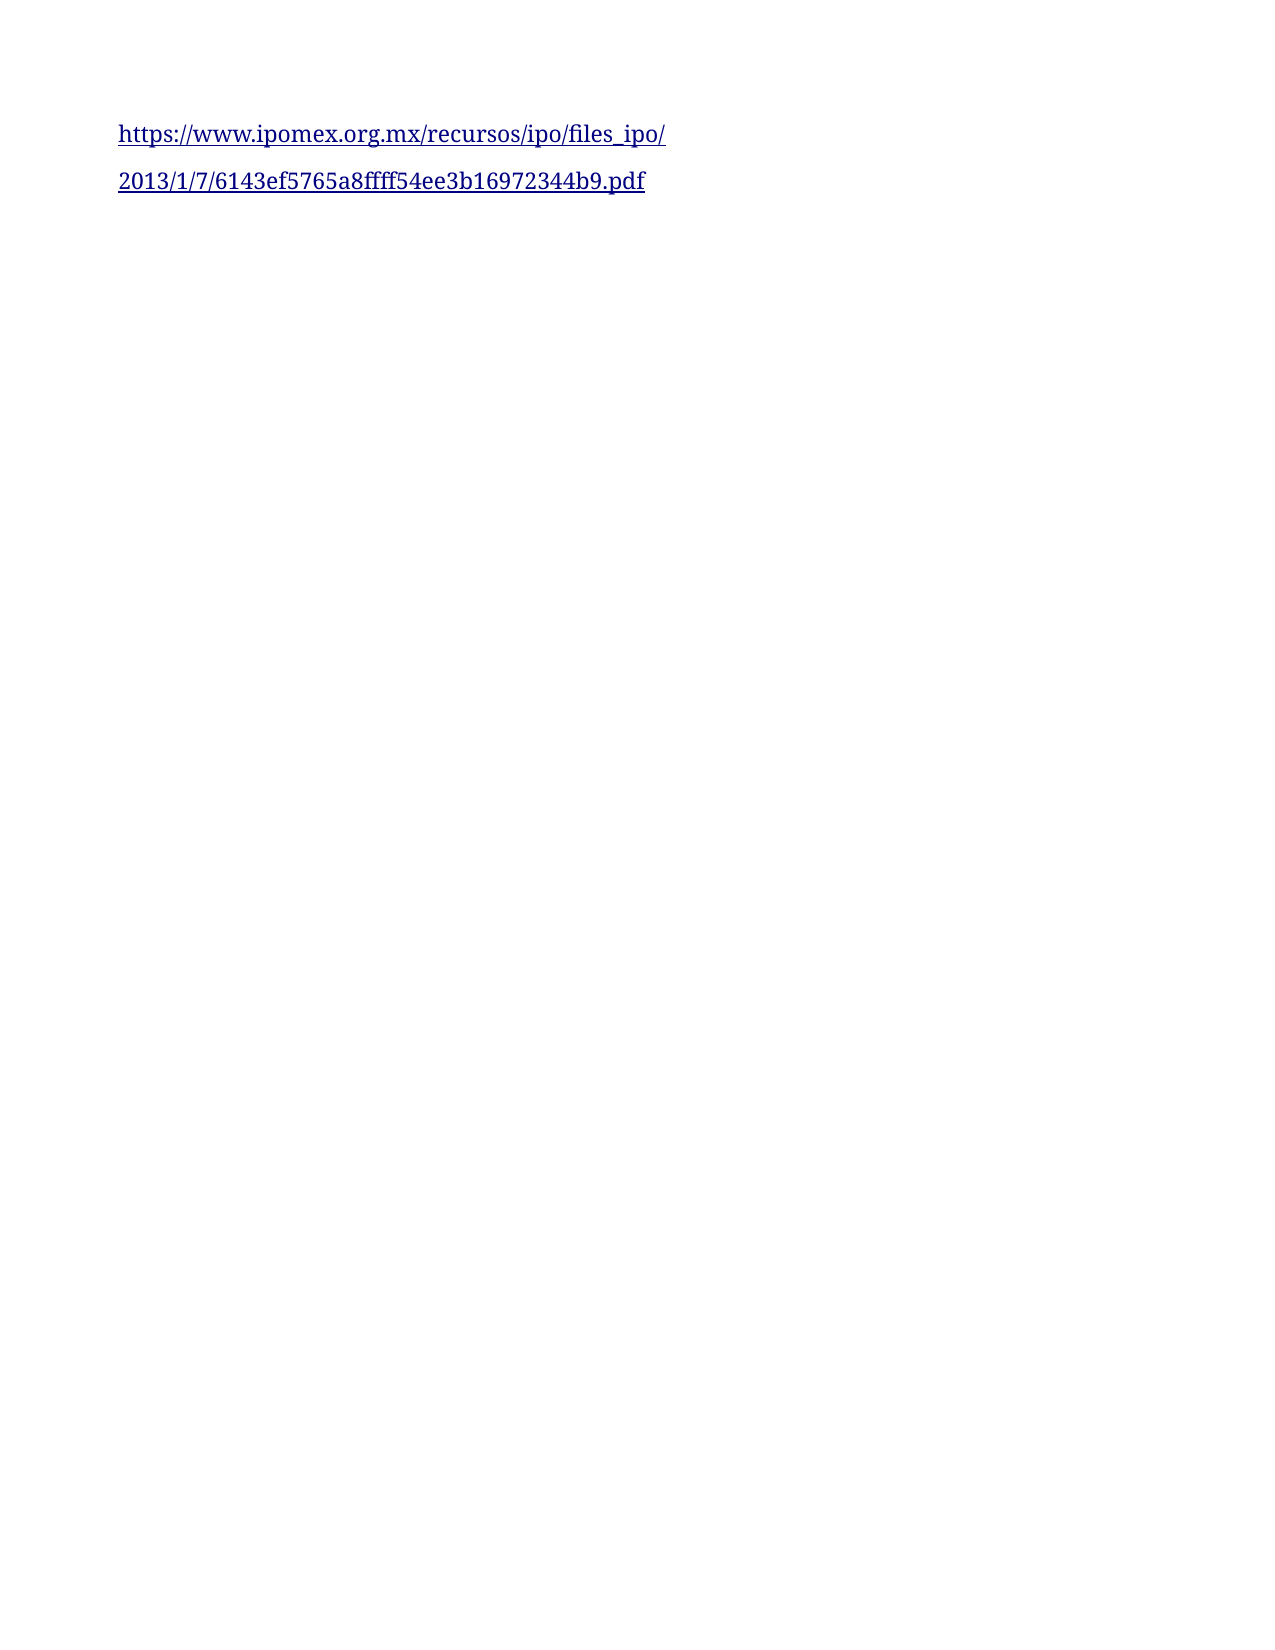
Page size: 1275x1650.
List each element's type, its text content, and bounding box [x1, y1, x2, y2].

text https://www.ipomex.org.mx/recursos/ipo/files_ipo/2013/1/7/6143ef5765a8ffff54ee3b16972344b9.pdf [118, 118, 1157, 196]
